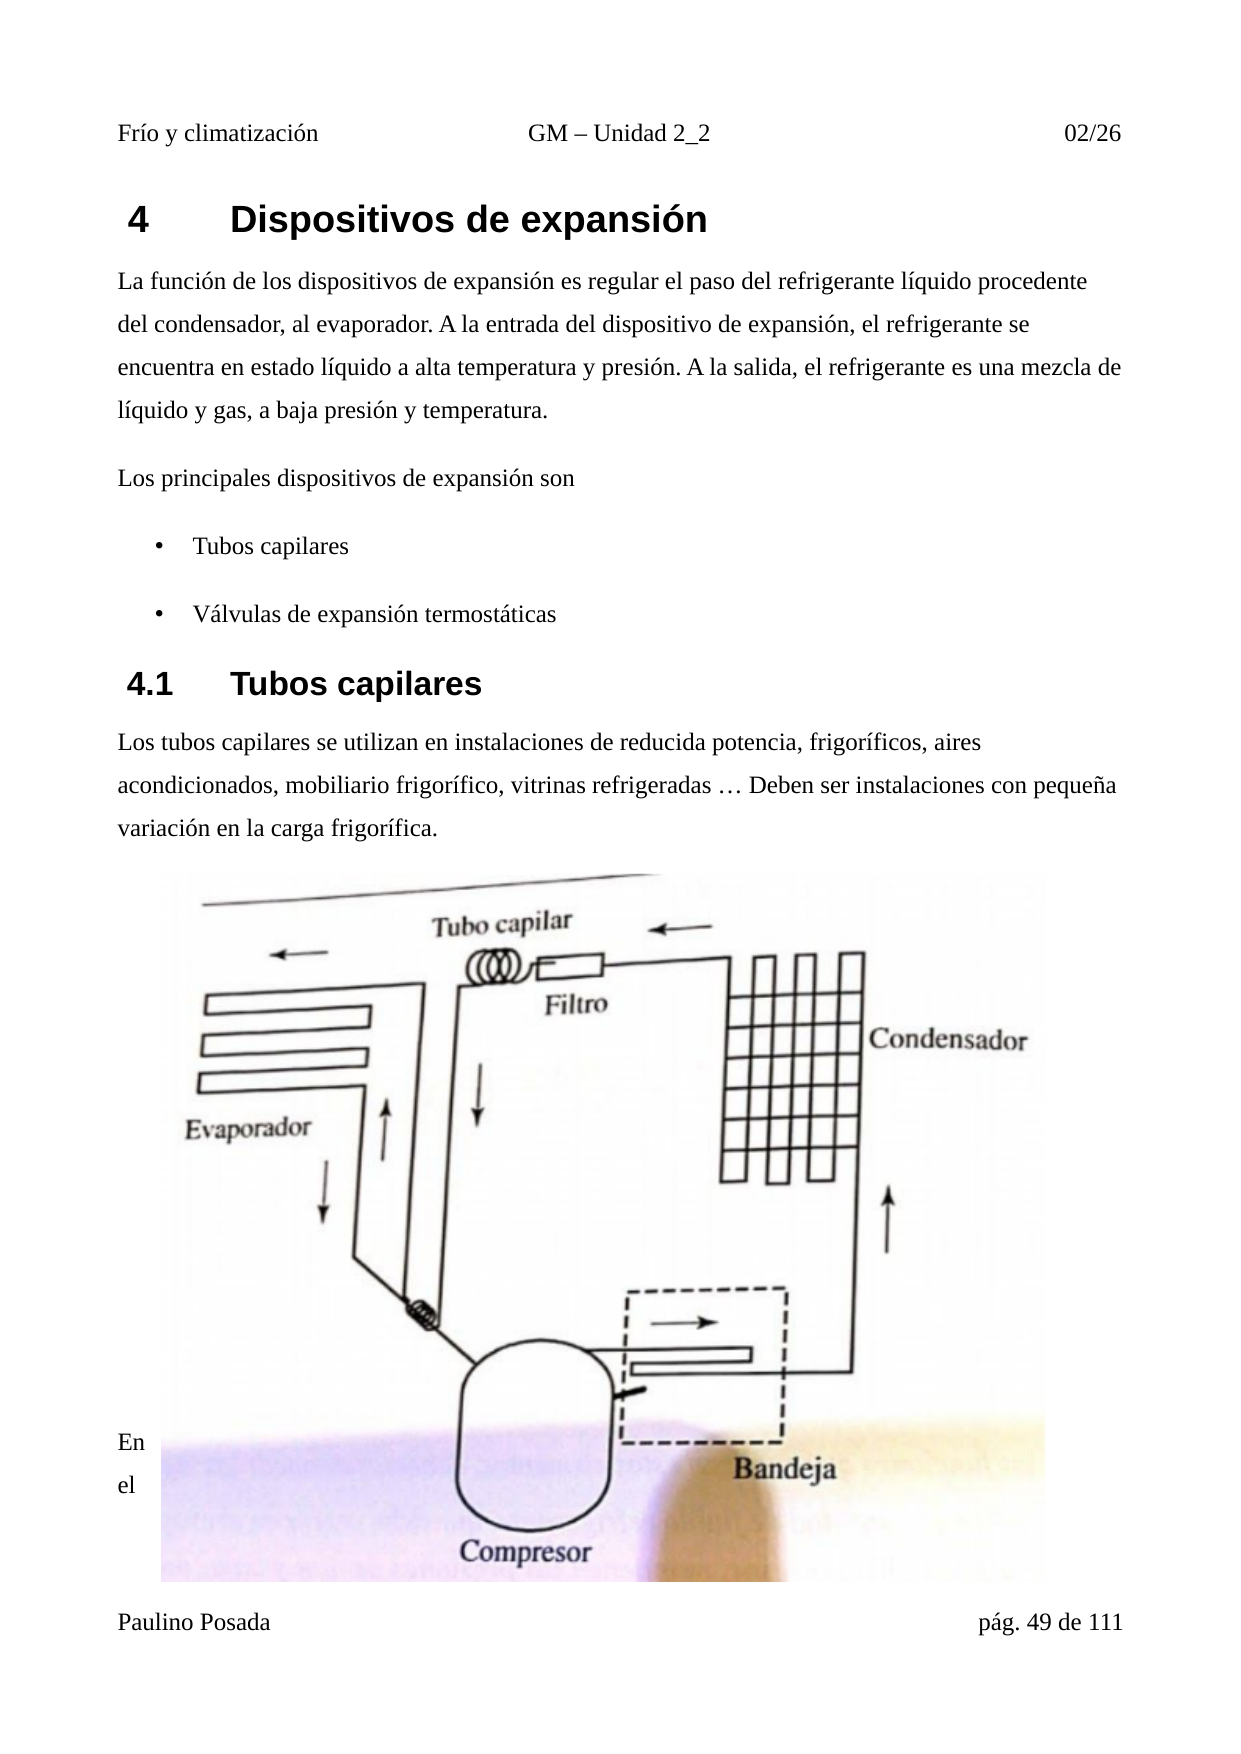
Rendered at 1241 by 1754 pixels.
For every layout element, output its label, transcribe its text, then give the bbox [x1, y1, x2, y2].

list Válvulas de expansión termostáticas [155, 599, 1123, 628]
text En el [117, 1427, 161, 1498]
text Los principales dispositivos de expansión son [117, 463, 1123, 492]
text La función de los dispositivos de expansión es regular el paso del refrigerante líquido procedente del condensador, al evaporador. A la entrada del dispositivo de expansión, el refrigerante se encuentra en estado líquido a alta temperatura y presión. A la salida, el refrigerante es una mezcla de líquido y gas, a baja presión y temperatura. [117, 266, 1123, 424]
subtitle Tubos capilares [117, 663, 1123, 702]
list Tubos capilares [155, 531, 1123, 560]
subtitle Dispositivos de expansión [117, 197, 1123, 241]
text Los tubos capilares se utilizan en instalaciones de reducida potencia, frigoríficos, aires acondicionados, mobiliario frigorífico, vitrinas refrigeradas … Deben ser instalaciones con pequeña variación en la carga frigorífica. [117, 727, 1123, 842]
picture [161, 869, 1080, 1582]
